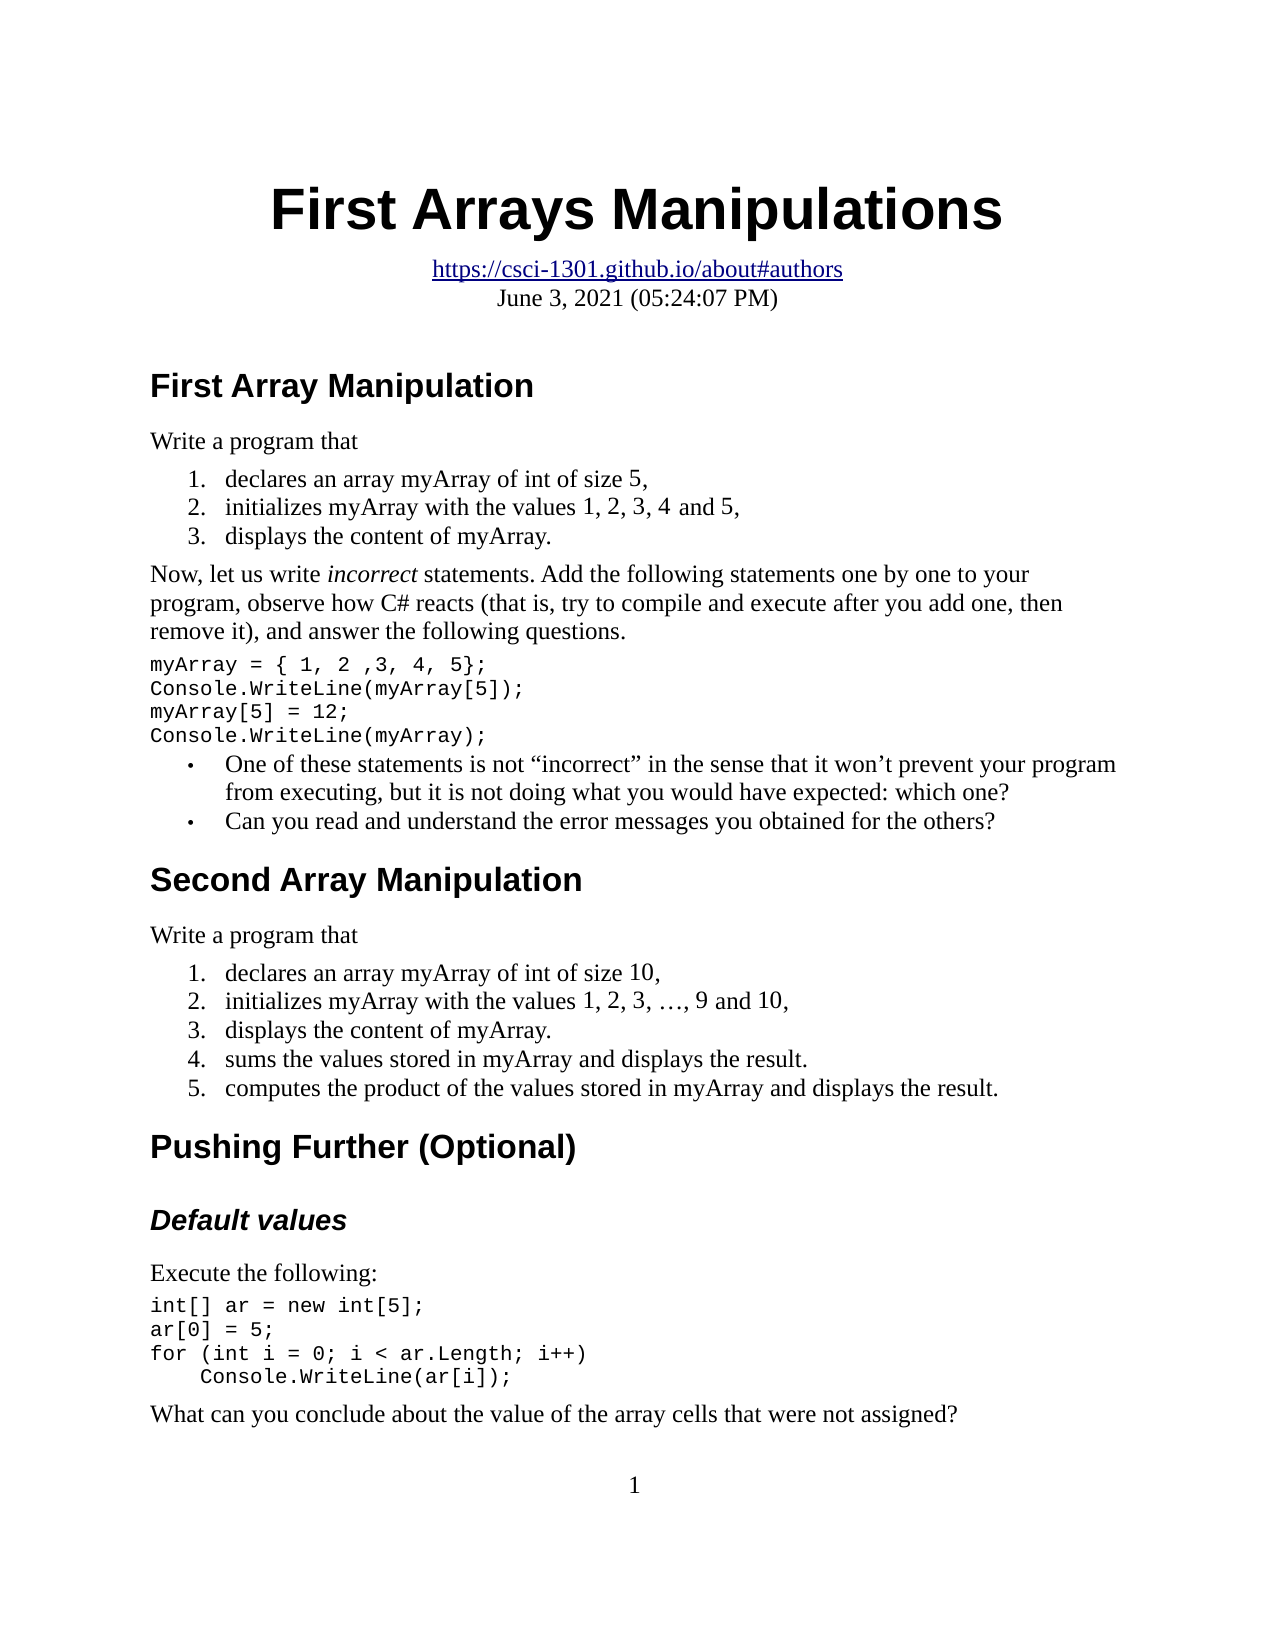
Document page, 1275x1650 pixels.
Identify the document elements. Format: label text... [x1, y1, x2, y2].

text Write a program that [150, 920, 1125, 949]
list displays the content of myArray. [187, 521, 1125, 550]
subtitle Pushing Further (Optional) [150, 1126, 1125, 1165]
list displays the content of myArray. [187, 1015, 1125, 1044]
list One of these statements is not “incorrect” in the sense that it won’t prevent your program from executing, but it is not doing what you would have expected: which one? [187, 749, 1125, 806]
list computes the product of the values stored in myArray and displays the result. [187, 1073, 1125, 1101]
list declares an array myArray of int of size , [187, 958, 1125, 986]
list initializes myArray with the values , , , and , [187, 492, 1125, 521]
text Execute the following: [150, 1258, 1125, 1286]
text int[] ar = new int[5]; [150, 1295, 1125, 1319]
text Console.WriteLine(ar[i]); [150, 1366, 1125, 1390]
subtitle First Array Manipulation [150, 366, 1125, 404]
text Write a program that [150, 426, 1125, 455]
title First Arrays Manipulations [150, 175, 1125, 242]
text ar[0] = 5; [150, 1319, 1125, 1343]
list sums the values stored in myArray and displays the result. [187, 1044, 1125, 1073]
text What can you conclude about the value of the array cells that were not assigned? [150, 1399, 1125, 1428]
text myArray = { 1, 2 ,3, 4, 5}; [150, 654, 1125, 678]
text Now, let us write incorrect statements. Add the following statements one by one to your program, observe how C# reacts (that is, try to compile and execute after you add one, then remove it), and answer the following questions. [150, 559, 1125, 645]
list Can you read and understand the error messages you obtained for the others? [187, 806, 1125, 835]
subtitle Default values [150, 1203, 1125, 1236]
text for (int i = 0; i < ar.Length; i++) [150, 1343, 1125, 1366]
text Console.WriteLine(myArray); [150, 725, 1125, 749]
list initializes myArray with the values , , , …, and , [187, 986, 1125, 1015]
text myArray[5] = 12; [150, 701, 1125, 725]
text https://csci-1301.github.io/about#authors [150, 254, 1125, 283]
subtitle Second Array Manipulation [150, 860, 1125, 898]
list declares an array myArray of int of size , [187, 464, 1125, 492]
text Console.WriteLine(myArray[5]); [150, 678, 1125, 701]
text June 3, 2021 (05:24:07 PM) [150, 283, 1125, 312]
